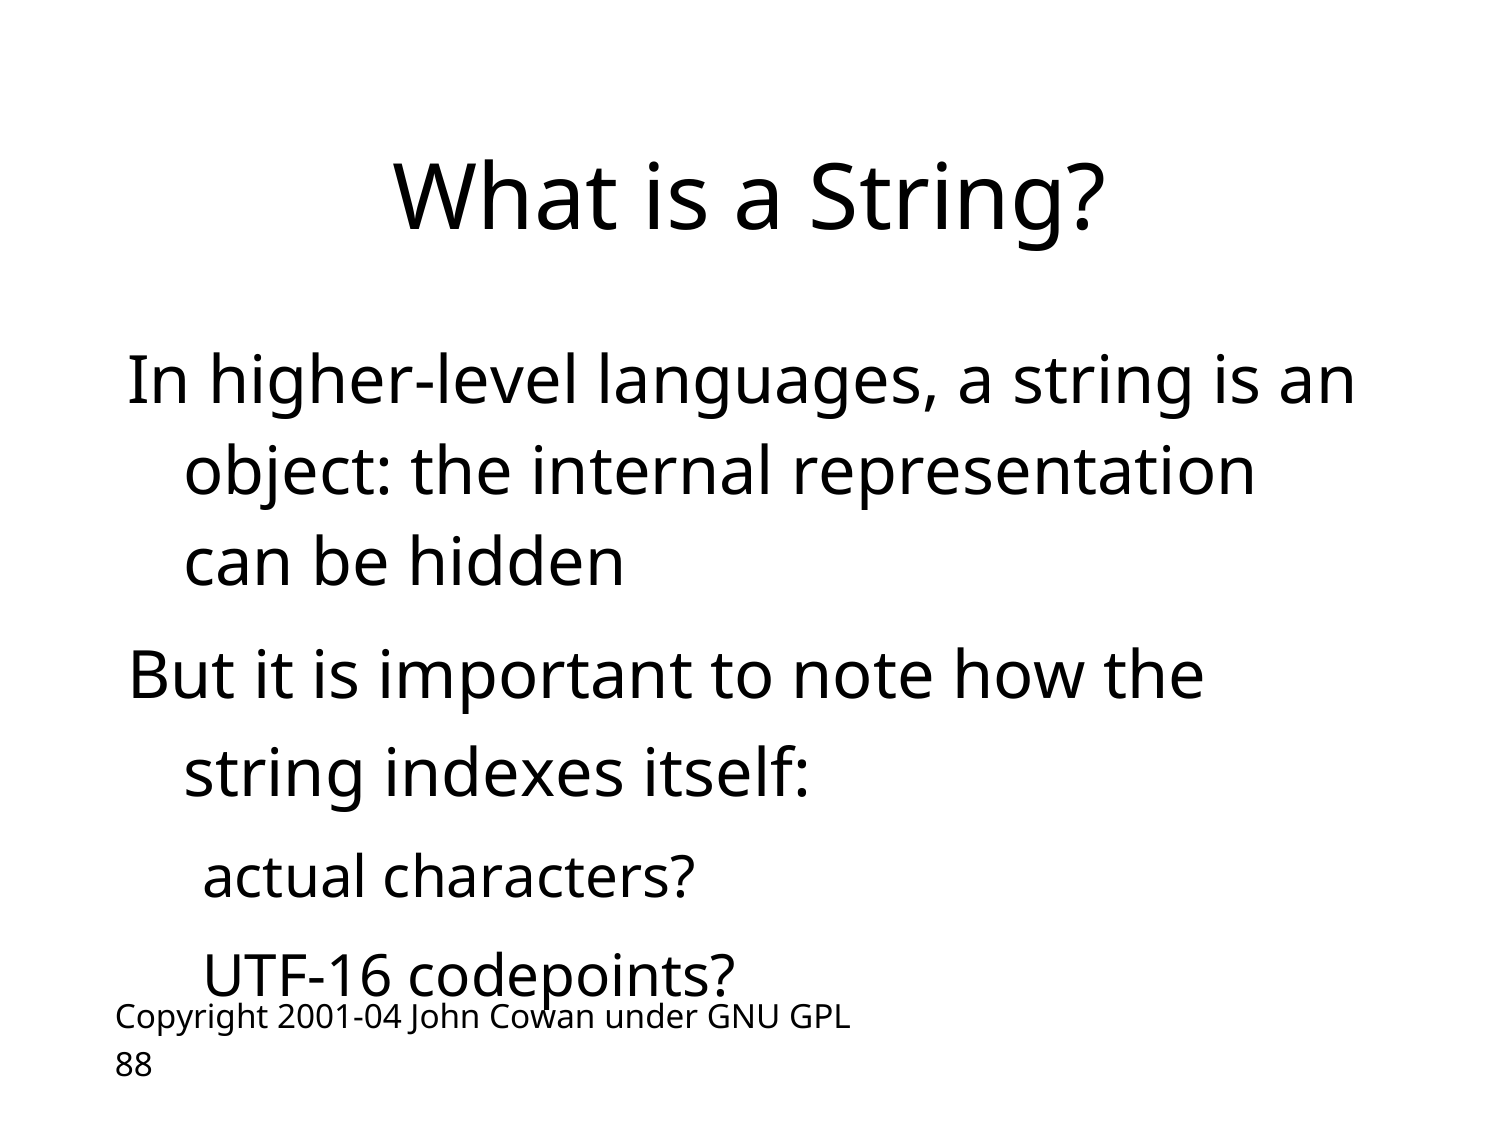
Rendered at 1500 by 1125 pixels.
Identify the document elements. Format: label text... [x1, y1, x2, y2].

list In higher-level languages, a string is an object: the internal representation can be hidden But it is important to note how the string indexes itself: actual characters? UTF-16 codepoints? [112, 324, 1388, 927]
title What is a String? [112, 99, 1388, 288]
